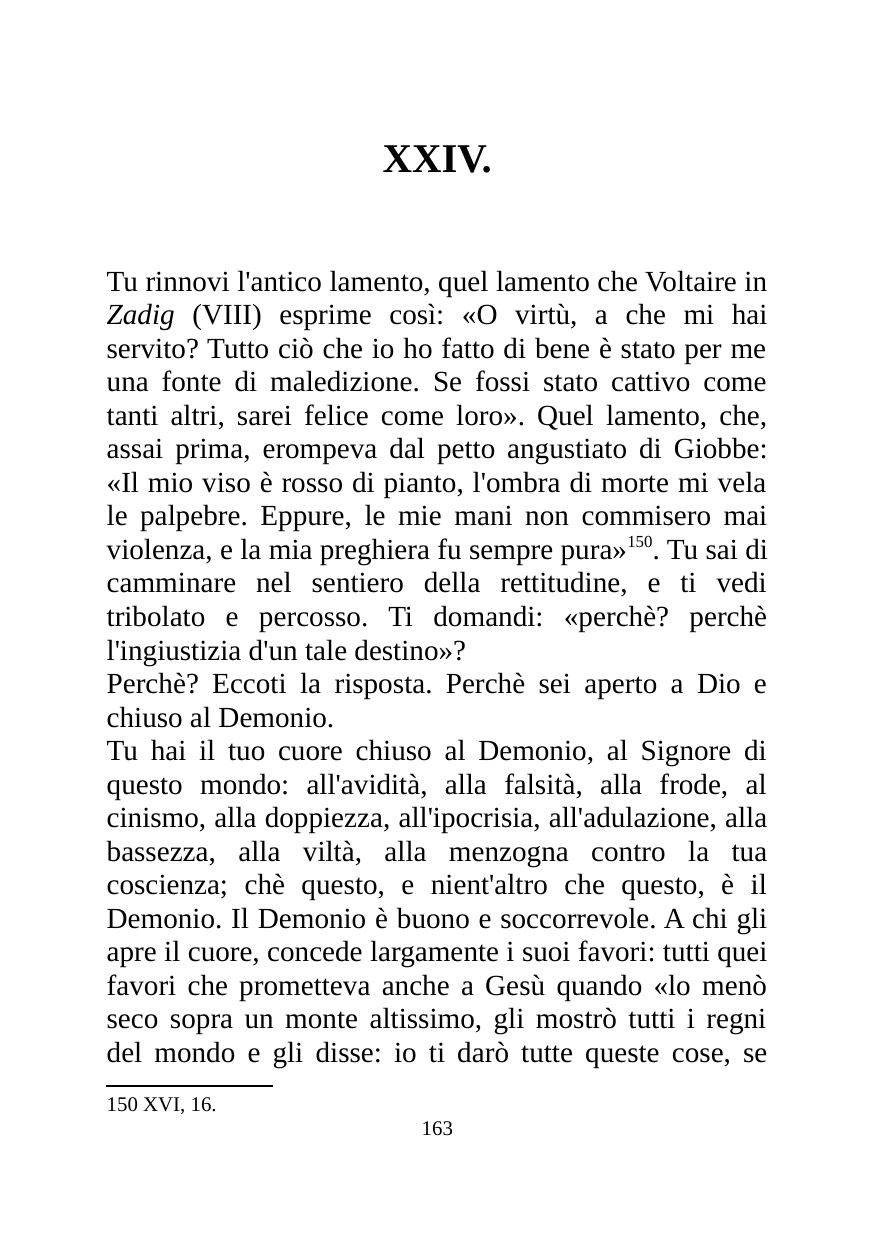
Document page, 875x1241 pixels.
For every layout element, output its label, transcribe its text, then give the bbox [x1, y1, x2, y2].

text Tu hai il tuo cuore chiuso al Demonio, al Signore di questo mondo: all'avidità, alla falsità, alla frode, al cinismo, alla doppiezza, all'ipocrisia, all'adulazione, alla bassezza, alla viltà, alla menzogna contro la tua coscienza; chè questo, e nient'altro che questo, è il Demonio. Il Demonio è buono e soccorrevole. A chi gli apre il cuore, concede largamente i suoi favori: tutti quei favori che prometteva anche a Gesù quando «lo menò seco sopra un monte altissimo, gli mostrò tutti i regni del mondo e gli disse: io ti darò tutte queste cose, se [106, 733, 768, 1069]
text Perchè? Eccoti la risposta. Perchè sei aperto a Dio e chiuso al Demonio. [106, 666, 768, 733]
text XVI, 16. [106, 1092, 768, 1116]
text Tu rinnovi l'antico lamento, quel lamento che Voltaire in Zadig (VIII) esprime così: «O virtù, a che mi hai servito? Tutto ciò che io ho fatto di bene è stato per me una fonte di maledizione. Se fossi stato cattivo come tanti altri, sarei felice come loro». Quel lamento, che, assai prima, erompeva dal petto angustiato di Giobbe: «Il mio viso è rosso di pianto, l'ombra di morte mi vela le palpebre. Eppure, le mie mani non commisero mai violenza, e la mia preghiera fu sempre pura». Tu sai di camminare nel sentiero della rettitudine, e ti vedi tribolato e percosso. Ti domandi: «perchè? perchè l'ingiustizia d'un tale destino»? [106, 264, 768, 666]
subtitle XXIV. [106, 134, 768, 181]
